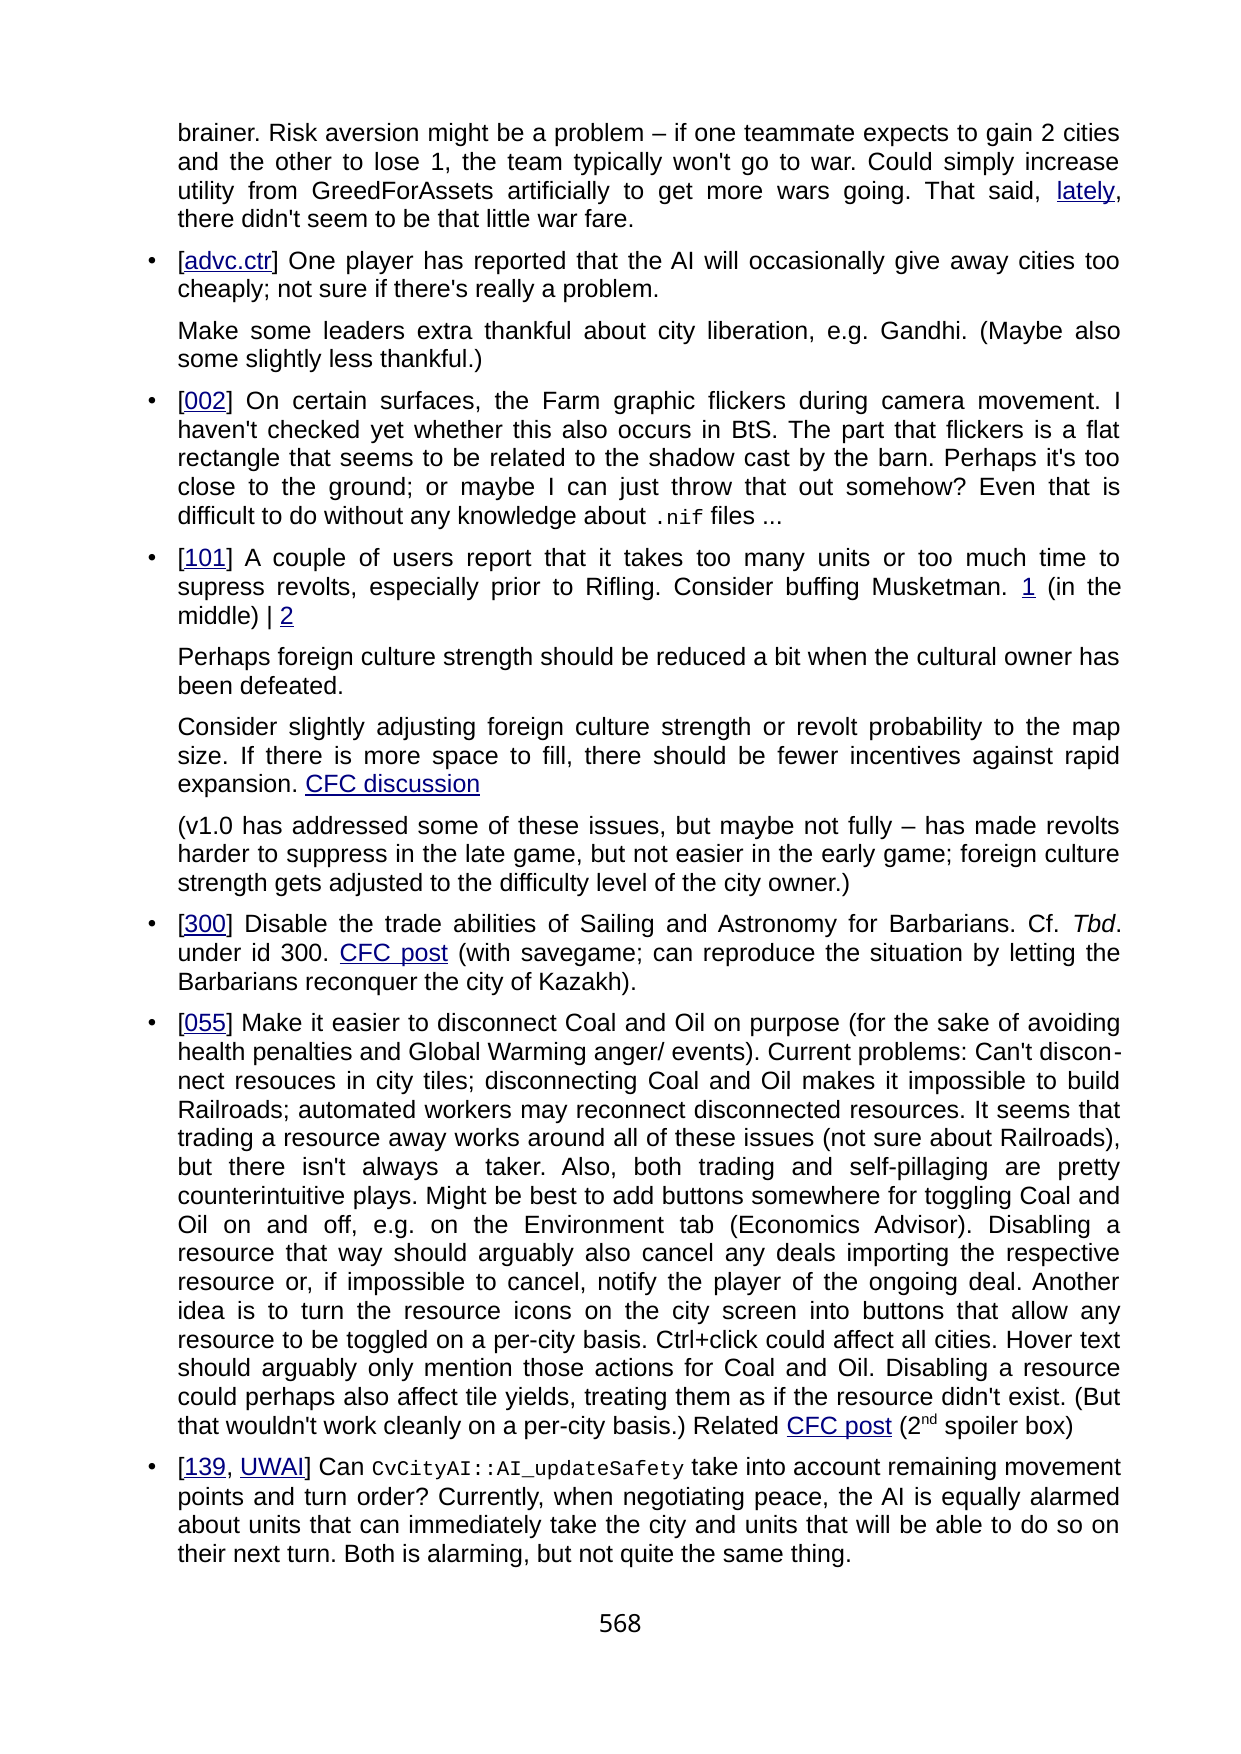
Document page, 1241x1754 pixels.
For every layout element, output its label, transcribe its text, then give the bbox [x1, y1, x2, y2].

list [139, UWAI] Can CvCityAI::AI_updateSafety take into account remaining movement points and turn order? Currently, when negotiating peace, the AI is equally alarmed about units that can immediately take the city and units that will be able to do so on their next turn. Both is alarming, but not quite the same thing. [148, 1452, 1122, 1568]
list (v1.0 has addressed some of these issues, but maybe not fully – has made revolts harder to suppress in the late game, but not easier in the early game; foreign culture strength gets adjusted to the difficulty level of the city owner.) [148, 811, 1122, 897]
list [055] Make it easier to disconnect Coal and Oil on purpose (for the sake of avoiding health penalties and Global Warming anger/ events). Current problems: Can't discon­nect resouces in city tiles; disconnecting Coal and Oil makes it impossible to build Railroads; automated workers may reconnect disconnected resources. It seems that trading a resource away works around all of these issues (not sure about Railroads), but there isn't always a taker. Also, both trading and self-pillaging are pretty counterintuitive plays. Might be best to add buttons somewhere for toggling Coal and Oil on and off, e.g. on the Environment tab (Economics Advisor). Disabling a resource that way should arguably also cancel any deals importing the respective resource or, if impossible to cancel, notify the player of the ongoing deal. Another idea is to turn the resource icons on the city screen into buttons that allow any resource to be toggled on a per-city basis. Ctrl+click could affect all cities. Hover text should arguably only mention those actions for Coal and Oil. Disabling a resource could perhaps also affect tile yields, treating them as if the resource didn't exist. (But that wouldn't work cleanly on a per-city basis.) Related CFC post (2nd spoiler box) [148, 1008, 1122, 1439]
list [advc.ctr] One player has reported that the AI will occasionally give away cities too cheaply; not sure if there's really a problem. [148, 246, 1122, 303]
list brainer. Risk aversion might be a problem – if one teammate expects to gain 2 cities and the other to lose 1, the team typically won't go to war. Could simply increase utility from GreedForAssets artificially to get more wars going. That said, lately, there didn't seem to be that little war fare. [148, 118, 1122, 233]
list Make some leaders extra thankful about city liberation, e.g. Gandhi. (Maybe also some slightly less thankful.) [148, 316, 1122, 373]
list Consider slightly adjusting foreign culture strength or revolt probability to the map size. If there is more space to fill, there should be fewer incentives against rapid expansion. CFC discussion [148, 712, 1122, 798]
list [300] Disable the trade abilities of Sailing and Astronomy for Barbarians. Cf. Tbd. under id 300. CFC post (with savegame; can reproduce the situation by letting the Barbarians reconquer the city of Kazakh). [148, 909, 1122, 996]
list [002] On certain surfaces, the Farm graphic flickers during camera movement. I haven't checked yet whether this also occurs in BtS. The part that flickers is a flat rectangle that seems to be related to the shadow cast by the barn. Perhaps it's too close to the ground; or maybe I can just throw that out somehow? Even that is difficult to do without any knowledge about .nif files ... [148, 386, 1122, 531]
list Perhaps foreign culture strength should be reduced a bit when the cultural owner has been defeated. [148, 642, 1122, 699]
list [101] A couple of users report that it takes too many units or too much time to supress revolts, especially prior to Rifling. Consider buffing Musketman. 1 (in the middle) | 2 [148, 543, 1122, 629]
